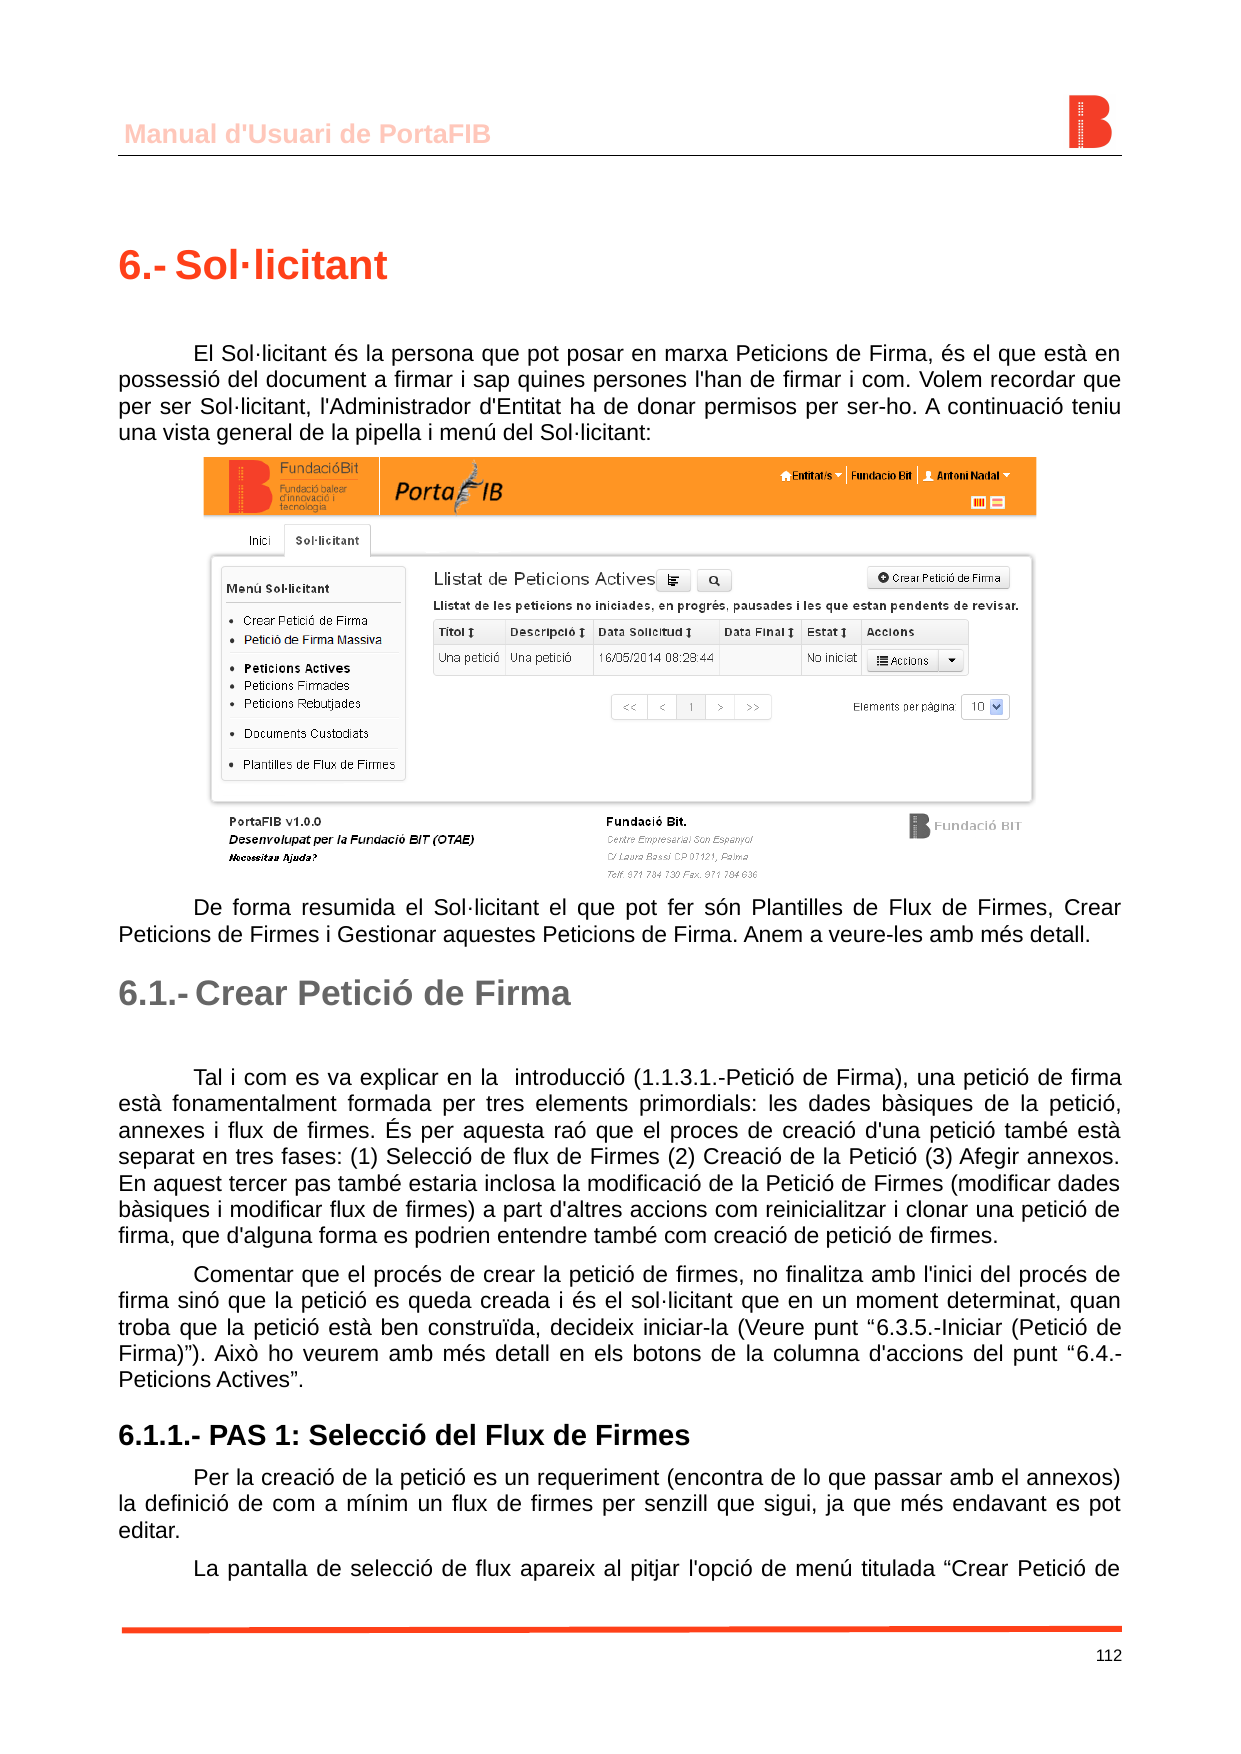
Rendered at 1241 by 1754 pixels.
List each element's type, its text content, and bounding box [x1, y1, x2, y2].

picture [203, 457, 1037, 882]
text Per la creació de la petició es un requeriment (encontra de lo que passar amb el annexos) la definició de com a mínim un flux de firmes per senzill que sigui, ja que més endavant es pot editar. [118, 1464, 1122, 1543]
subtitle PAS 1: Selecció del Flux de Firmes [118, 1418, 1122, 1451]
text La pantalla de selecció de flux apareix al pitjar l'opció de menú titulada “Crear Petició de [118, 1555, 1122, 1582]
text El Sol·licitant és la persona que pot posar en marxa Peticions de Firma, és el que està en possessió del document a firmar i sap quines persones l'han de firmar i com. Volem recordar que per ser Sol·licitant, l'Administrador d'Entitat ha de donar permisos per ser-ho. A continuació teniu una vista general de la pipella i menú del Sol·licitant: [118, 340, 1122, 445]
subtitle Crear Petició de Firma [118, 972, 1122, 1013]
text Tal i com es va explicar en la introducció (1.1.3.1.-Petició de Firma), una petició de firma està fonamentalment formada per tres elements primordials: les dades bàsiques de la petició, annexes i flux de firmes. És per aquesta raó que el proces de creació d'una petició també està separat en tres fases: (1) Selecció de flux de Firmes (2) Creació de la Petició (3) Afegir annexos. En aquest tercer pas també estaria inclosa la modificació de la Petició de Firmes (modificar dades bàsiques i modificar flux de firmes) a part d'altres accions com reinicialitzar i clonar una petició de firma, que d'alguna forma es podrien entendre també com creació de petició de firmes. [118, 1064, 1122, 1248]
picture [1063, 94, 1117, 150]
text Comentar que el procés de crear la petició de firmes, no finalitza amb l'inici del procés de firma sinó que la petició es queda creada i és el sol·licitant que en un moment determinat, quan troba que la petició està ben construïda, decideix iniciar-la (Veure punt “6.3.5.-Iniciar (Petició de Firma)”). Això ho veurem amb més detall en els botons de la columna d'accions del punt “6.4.-Peticions Actives”. [118, 1261, 1122, 1393]
subtitle Sol·licitant [118, 241, 1122, 289]
text De forma resumida el Sol·licitant el que pot fer són Plantilles de Flux de Firmes, Crear Peticions de Firmes i Gestionar aquestes Peticions de Firma. Anem a veure-les amb més detall. [118, 894, 1122, 947]
